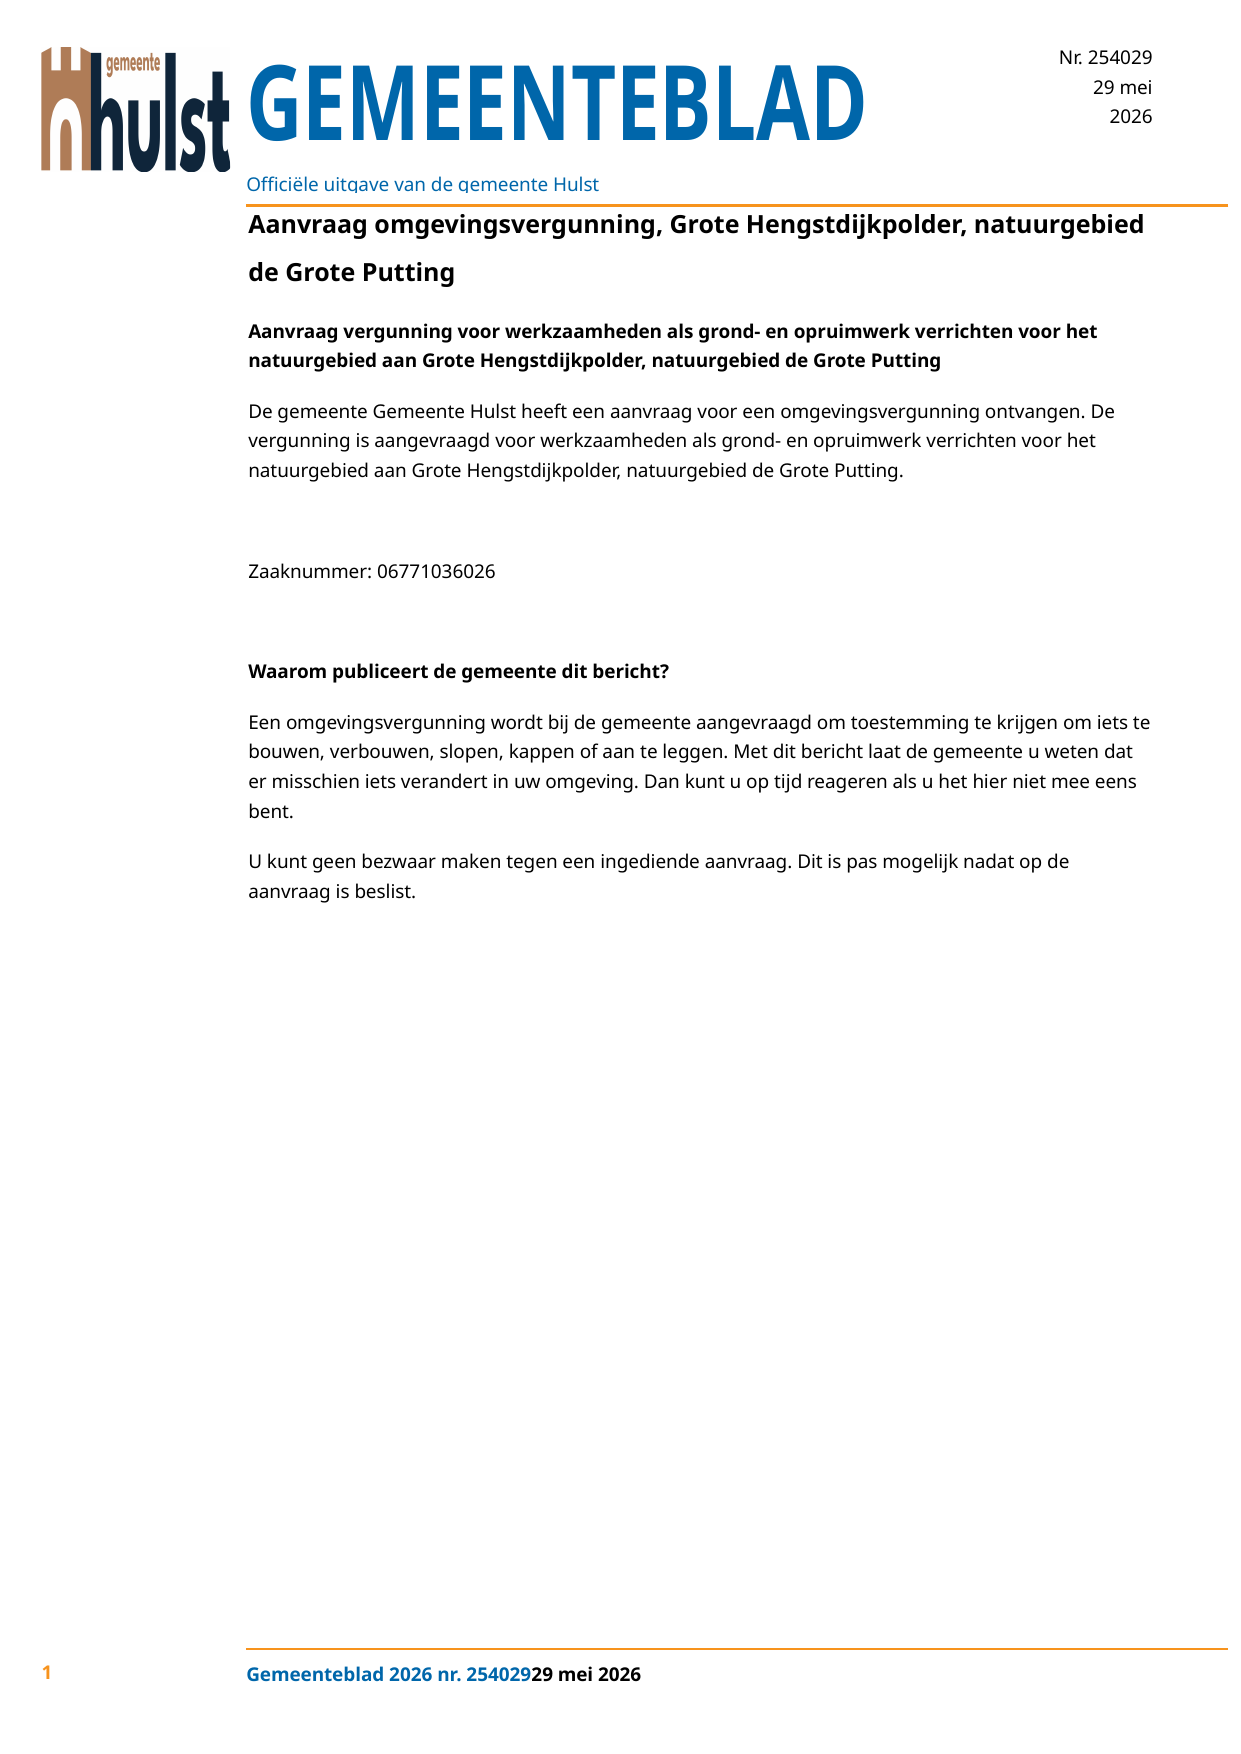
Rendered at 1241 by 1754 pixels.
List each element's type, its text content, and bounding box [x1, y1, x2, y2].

text Zaaknummer: 06771036026 [248, 558, 1152, 584]
text Aanvraag vergunning voor werkzaamheden als grond- en opruimwerk verrichten voor het natuurgebied aan Grote Hengstdijkpolder, natuurgebied de Grote Putting [248, 318, 1152, 373]
text De gemeente Gemeente Hulst heeft een aanvraag voor een omgevingsvergunning ontvangen. De vergunning is aangevraagd voor werkzaamheden als grond- en opruimwerk verrichten voor het natuurgebied aan Grote Hengstdijkpolder, natuurgebied de Grote Putting. [248, 398, 1152, 483]
text U kunt geen bezwaar maken tegen een ingediende aanvraag. Dit is pas mogelijk nadat op de aanvraag is beslist. [248, 848, 1152, 904]
text Waarom publiceert de gemeente dit bericht? [248, 659, 1152, 684]
text Aanvraag omgevingsvergunning, Grote Hengstdijkpolder, natuurgebied de Grote Putting [248, 207, 1152, 288]
text Een omgevingsvergunning wordt bij de gemeente aangevraagd om toestemming te krijgen om iets te bouwen, verbouwen, slopen, kappen of aan te leggen. Met dit bericht laat de gemeente u weten dat er misschien iets verandert in uw omgeving. Dan kunt u op tijd reageren als u het hier niet mee eens bent. [248, 709, 1152, 824]
picture [41, 47, 231, 172]
